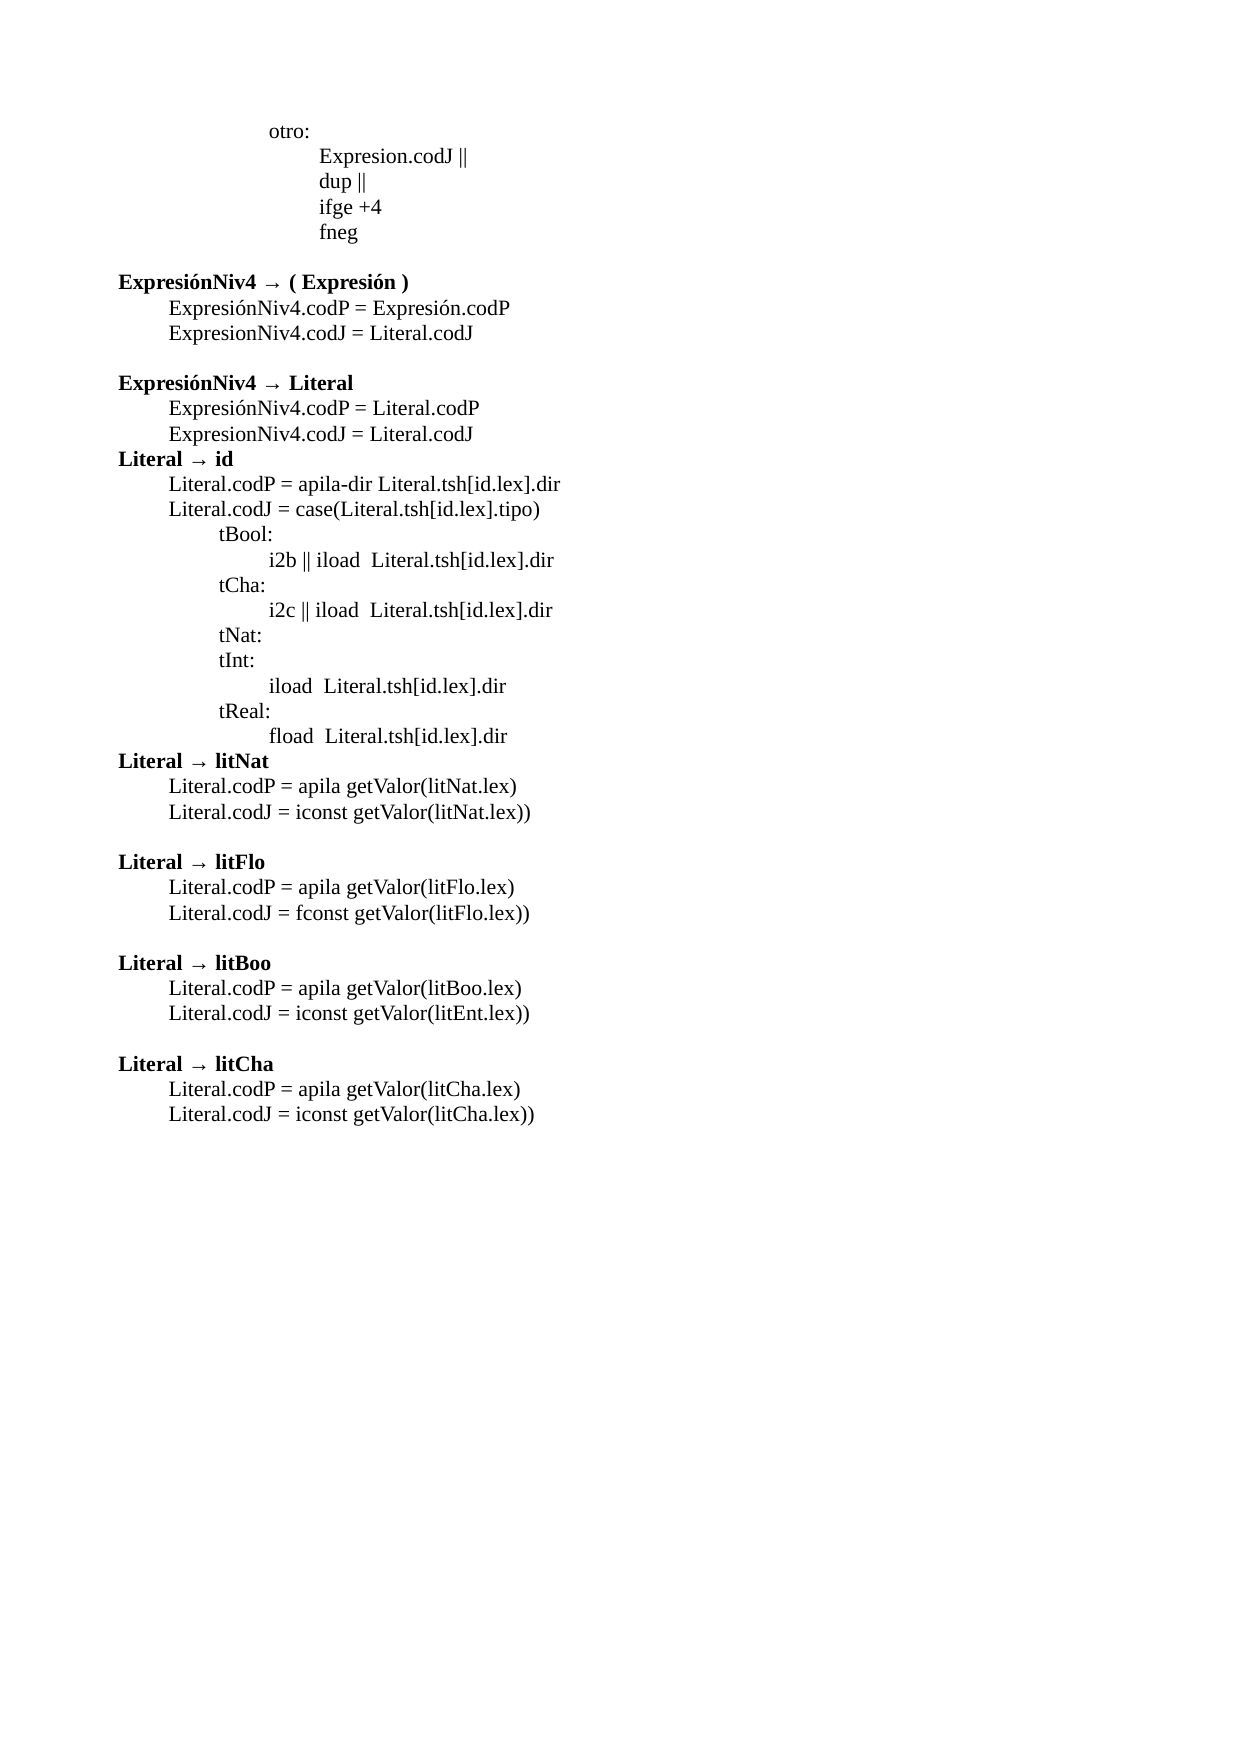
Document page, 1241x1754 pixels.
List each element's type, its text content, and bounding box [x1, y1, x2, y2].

text fneg [118, 219, 1122, 244]
text ExpresiónNiv4 → ( Expresión ) [118, 269, 1122, 294]
text ExpresiónNiv4.codP = Expresión.codP [118, 294, 1122, 320]
text tBool: [118, 521, 1122, 547]
text Literal.codP = apila getValor(litCha.lex) [118, 1076, 1122, 1101]
text Literal.codJ = fconst getValor(litFlo.lex)) [118, 899, 1122, 925]
text fload Literal.tsh[id.lex].dir [118, 723, 1122, 748]
text Literal.codJ = iconst getValor(litCha.lex)) [118, 1101, 1122, 1126]
text otro: [118, 118, 1122, 143]
text ExpresiónNiv4.codP = Literal.codP [118, 395, 1122, 421]
text Literal.codP = apila getValor(litFlo.lex) [118, 874, 1122, 899]
text Literal → litCha [118, 1051, 1122, 1076]
text tCha: [118, 572, 1122, 597]
text ExpresiónNiv4 → Literal [118, 370, 1122, 395]
text i2c || iload Literal.tsh[id.lex].dir [118, 597, 1122, 622]
text Literal → id [118, 446, 1122, 471]
text ExpresionNiv4.codJ = Literal.codJ [118, 421, 1122, 446]
text Expresion.codJ || [118, 143, 1122, 168]
text ifge +4 [118, 194, 1122, 219]
text Literal.codJ = iconst getValor(litEnt.lex)) [118, 1000, 1122, 1026]
text tReal: [118, 698, 1122, 723]
text iload Literal.tsh[id.lex].dir [118, 673, 1122, 698]
text Literal.codP = apila getValor(litBoo.lex) [118, 975, 1122, 1000]
text Literal.codJ = iconst getValor(litNat.lex)) [118, 799, 1122, 824]
text Literal.codP = apila-dir Literal.tsh[id.lex].dir [118, 471, 1122, 496]
text Literal.codP = apila getValor(litNat.lex) [118, 773, 1122, 799]
text Literal → litFlo [118, 849, 1122, 874]
text Literal → litNat [118, 748, 1122, 773]
text dup || [118, 168, 1122, 194]
text tNat: [118, 622, 1122, 647]
text Literal.codJ = case(Literal.tsh[id.lex].tipo) [118, 496, 1122, 521]
text tInt: [118, 647, 1122, 673]
text ExpresionNiv4.codJ = Literal.codJ [118, 320, 1122, 345]
text i2b || iload Literal.tsh[id.lex].dir [118, 547, 1122, 572]
text Literal → litBoo [118, 950, 1122, 975]
